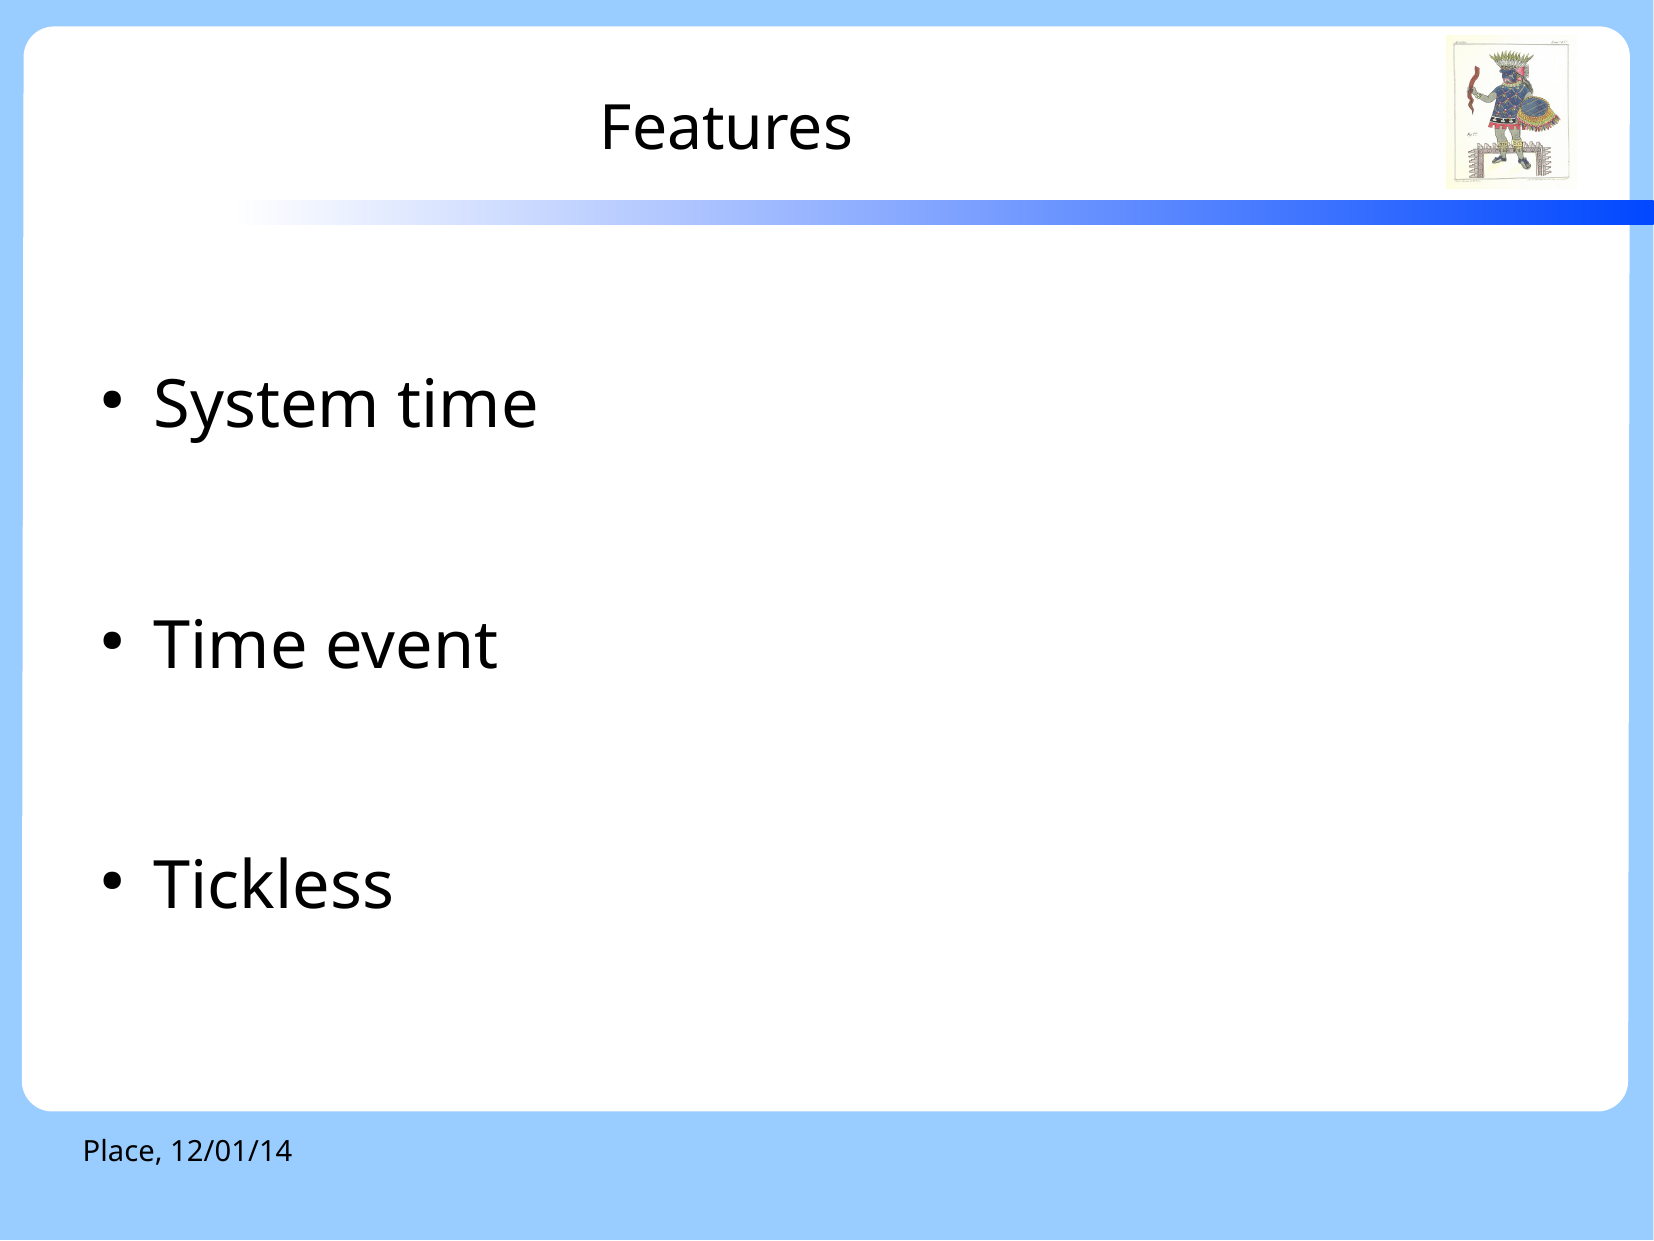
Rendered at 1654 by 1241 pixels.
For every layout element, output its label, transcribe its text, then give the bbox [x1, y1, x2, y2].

picture [1446, 35, 1577, 189]
list System time Time event Tickless [82, 236, 1571, 1055]
title Features [82, 49, 1371, 201]
